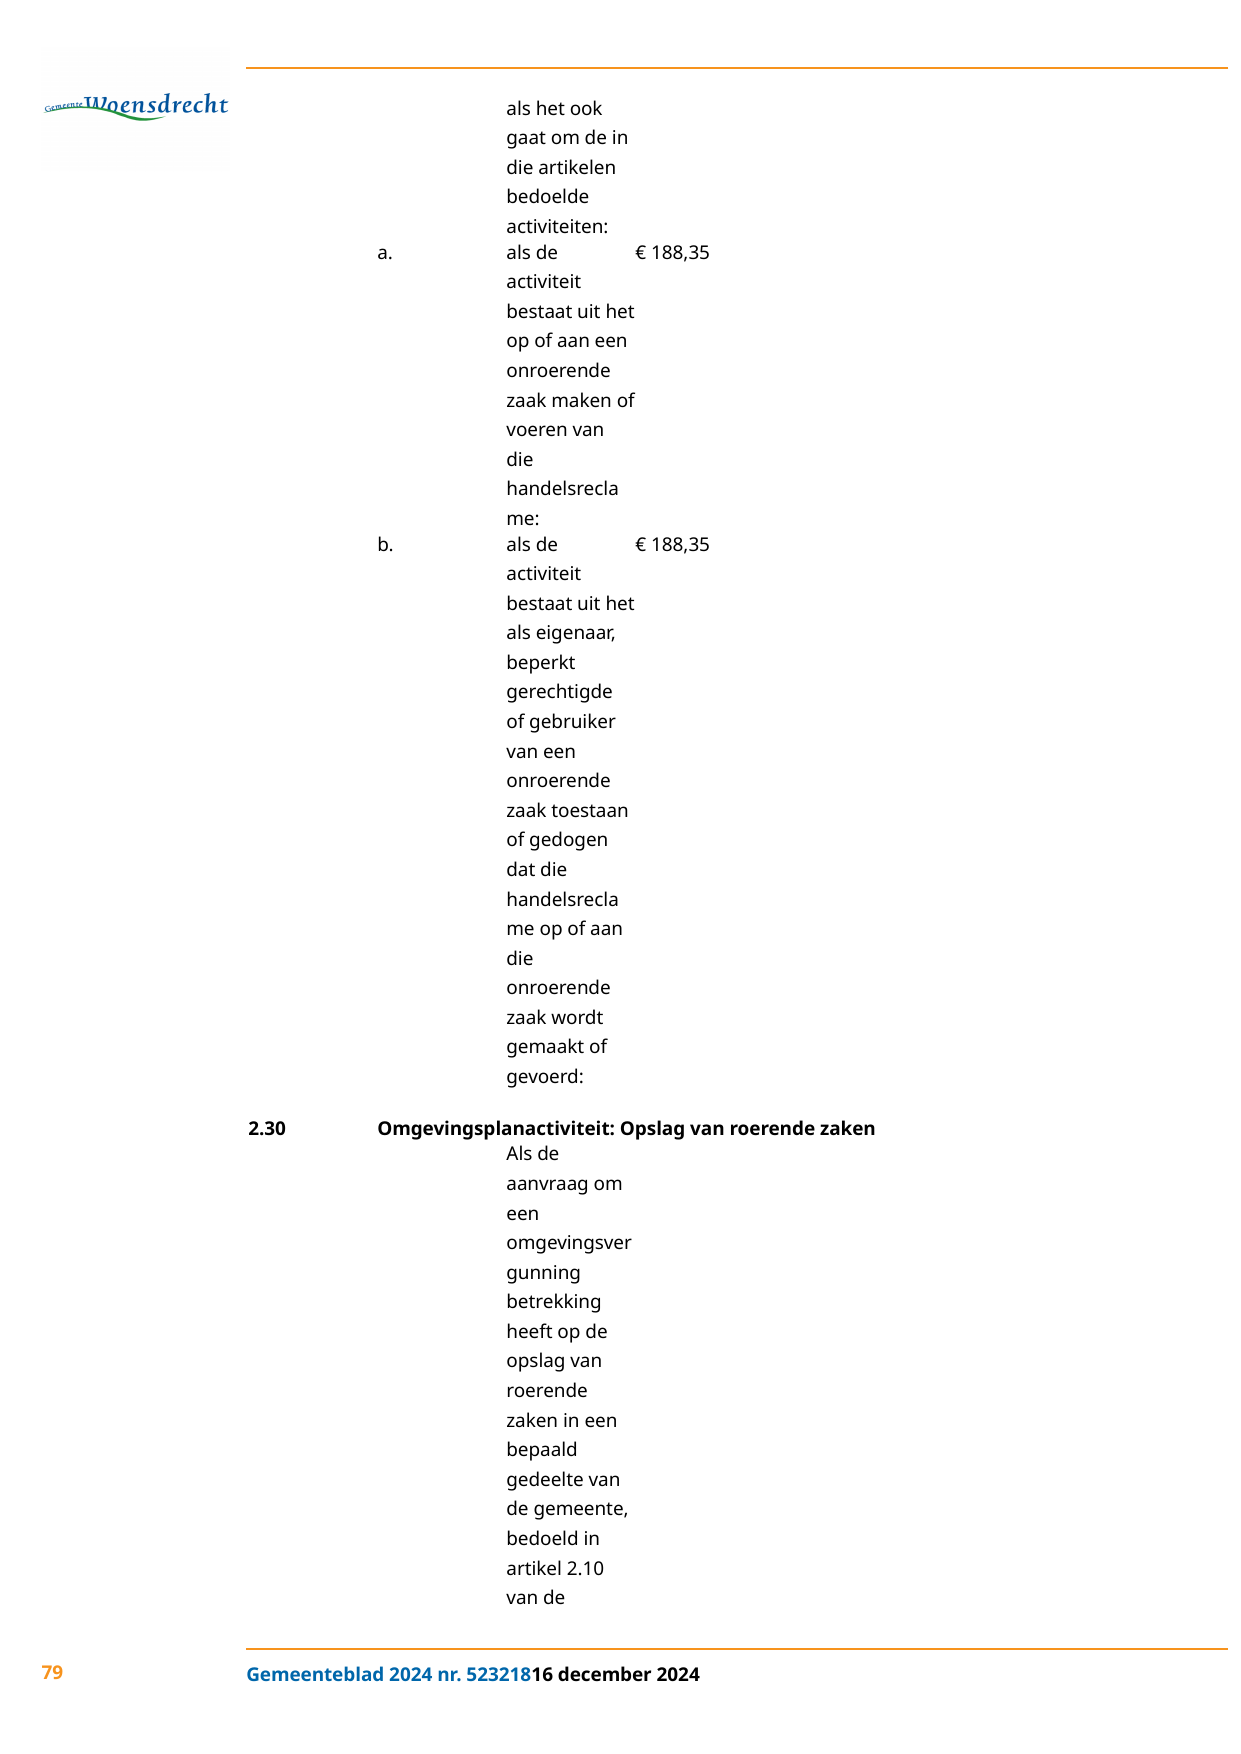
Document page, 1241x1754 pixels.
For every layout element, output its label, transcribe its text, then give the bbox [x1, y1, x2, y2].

table_cell [248, 1089, 377, 1115]
table_cell b. [377, 531, 506, 1089]
table_cell [764, 531, 1022, 1089]
table_cell als het ook gaat om de in die artikelen bedoelde activiteiten: [506, 95, 635, 239]
table_cell [506, 1089, 635, 1115]
table_cell [635, 95, 764, 239]
table_cell [764, 1089, 1022, 1115]
table_cell [377, 1089, 506, 1115]
table_cell 2.30 [248, 1115, 377, 1141]
table_cell [764, 95, 1022, 239]
table_cell [894, 1115, 1152, 1141]
picture [41, 47, 231, 172]
table_cell [764, 1141, 1022, 1610]
table_cell [248, 239, 377, 531]
table_cell [1023, 1089, 1152, 1115]
table_cell € 188,35 [635, 531, 764, 1089]
table_cell [1023, 239, 1152, 531]
table_cell [248, 1141, 377, 1610]
table_cell Als de aanvraag om een omgevingsvergunning betrekking heeft op de opslag van roerende zaken in een bepaald gedeelte van de gemeente, bedoeld in artikel 2.10 van de [506, 1141, 635, 1610]
table_cell [248, 95, 377, 239]
table_cell € 188,35 [635, 239, 764, 531]
table_cell a. [377, 239, 506, 531]
table_cell Omgevingsplanactiviteit: Opslag van roerende zaken [377, 1115, 893, 1141]
table_cell [377, 1141, 506, 1610]
table_cell [635, 1089, 764, 1115]
table_cell [1023, 1141, 1152, 1610]
table_cell [377, 95, 506, 239]
table_cell [1023, 531, 1152, 1089]
table_cell [764, 239, 1022, 531]
table_cell als de activiteit bestaat uit het op of aan een onroerende zaak maken of voeren van die handelsreclame: [506, 239, 635, 531]
table_cell [248, 531, 377, 1089]
table_cell [1023, 95, 1152, 239]
table_cell [635, 1141, 764, 1610]
table_cell als de activiteit bestaat uit het als eigenaar, beperkt gerechtigde of gebruiker van een onroerende zaak toestaan of gedogen dat die handelsreclame op of aan die onroerende zaak wordt gemaakt of gevoerd: [506, 531, 635, 1089]
